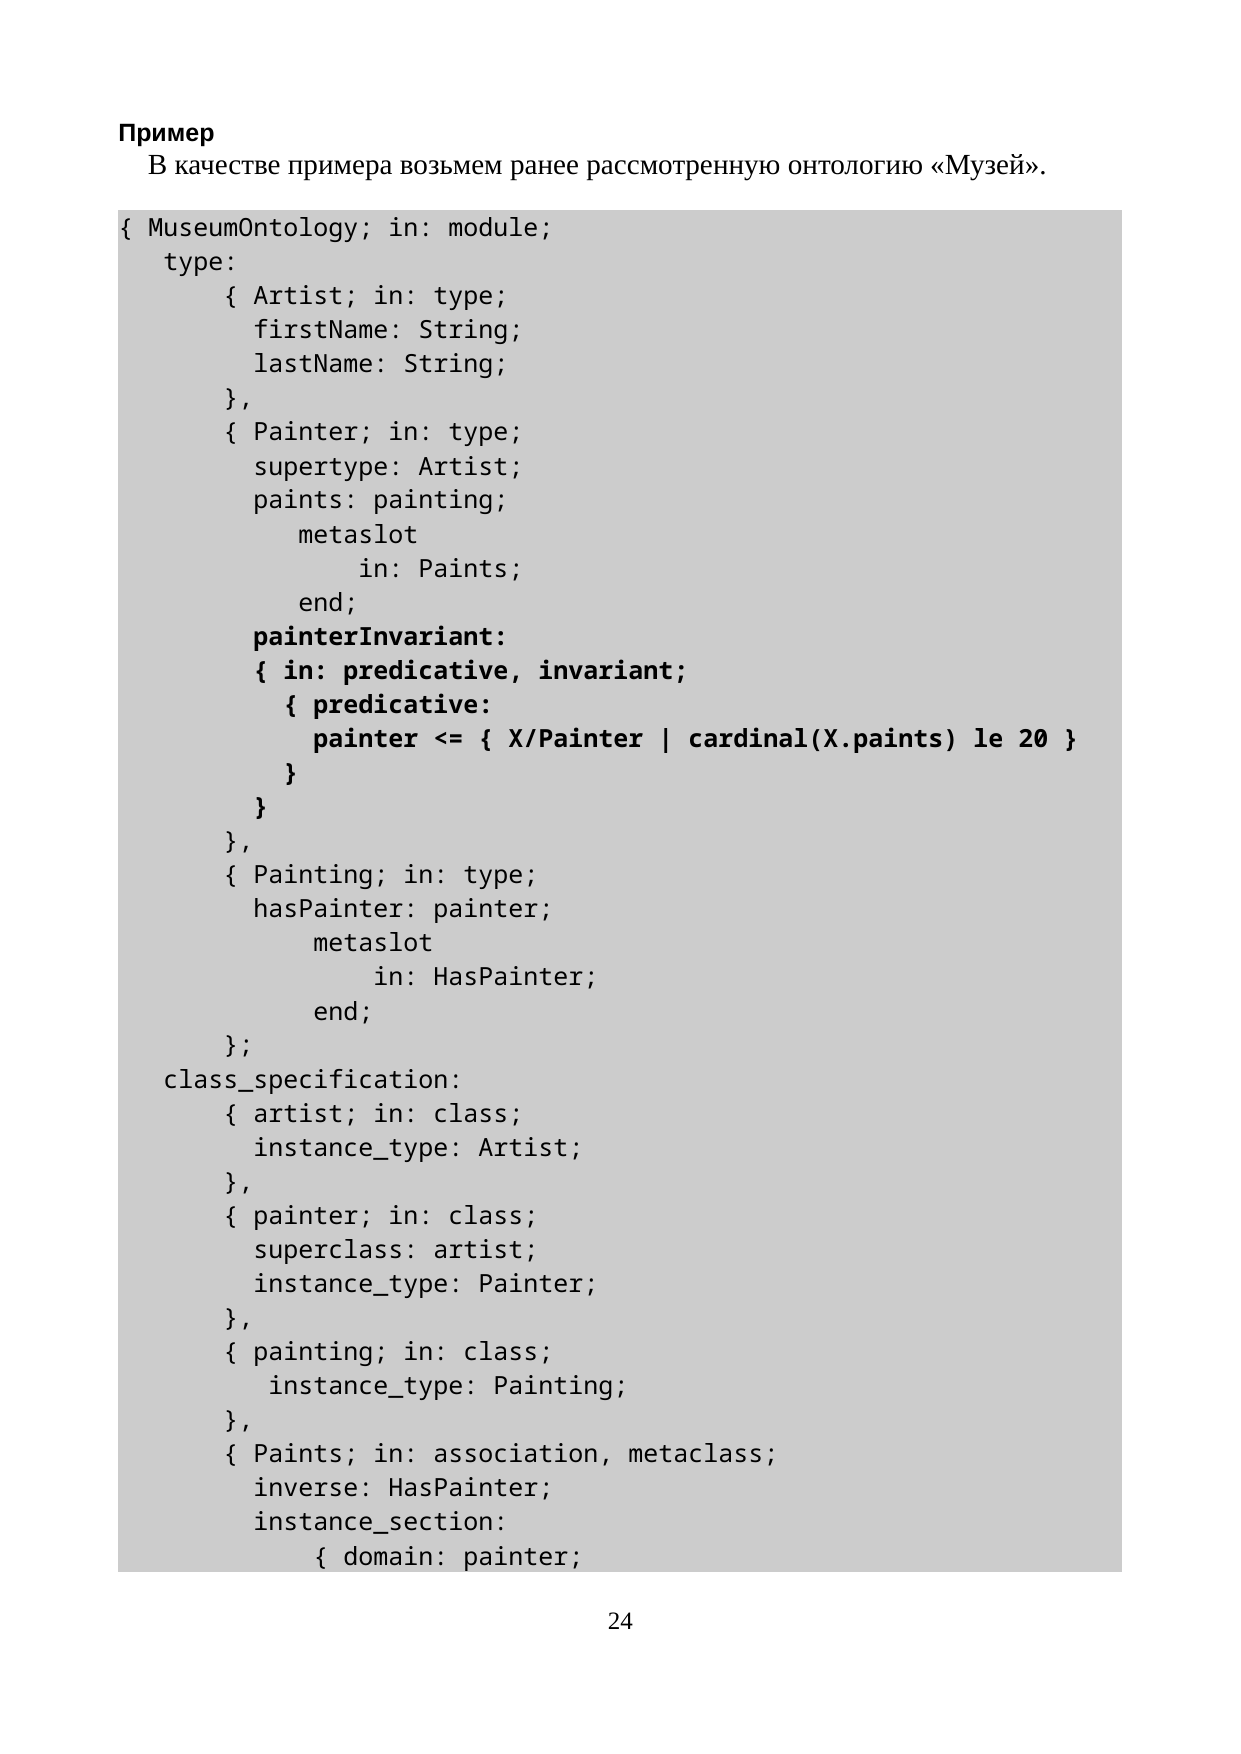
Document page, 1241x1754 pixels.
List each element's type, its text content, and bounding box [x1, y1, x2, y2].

text { MuseumOntology; in: module; type: { Artist; in: type; firstName: String; lastName: String; }, { Painter; in: type; supertype: Artist; paints: painting; metaslot in: Paints; end; painterInvariant: { in: predicative, invariant; { predicative: painter <= { X/Painter | cardinal(X.paints) le 20 } } } }, { Painting; in: type; hasPainter: painter; metaslot in: HasPainter; end; }; class_specification: { artist; in: class; instance_type: Artist; }, { painter; in: class; superclass: artist; instance_type: Painter; }, { painting; in: class; instance_type: Painting; }, { Paints; in: association, metaclass; inverse: HasPainter; instance_section: { domain: painter; [118, 210, 1122, 1572]
text В качестве примера возьмем ранее рассмотренную онтологию «Музей». [118, 147, 1122, 180]
text Пример [118, 118, 1122, 147]
